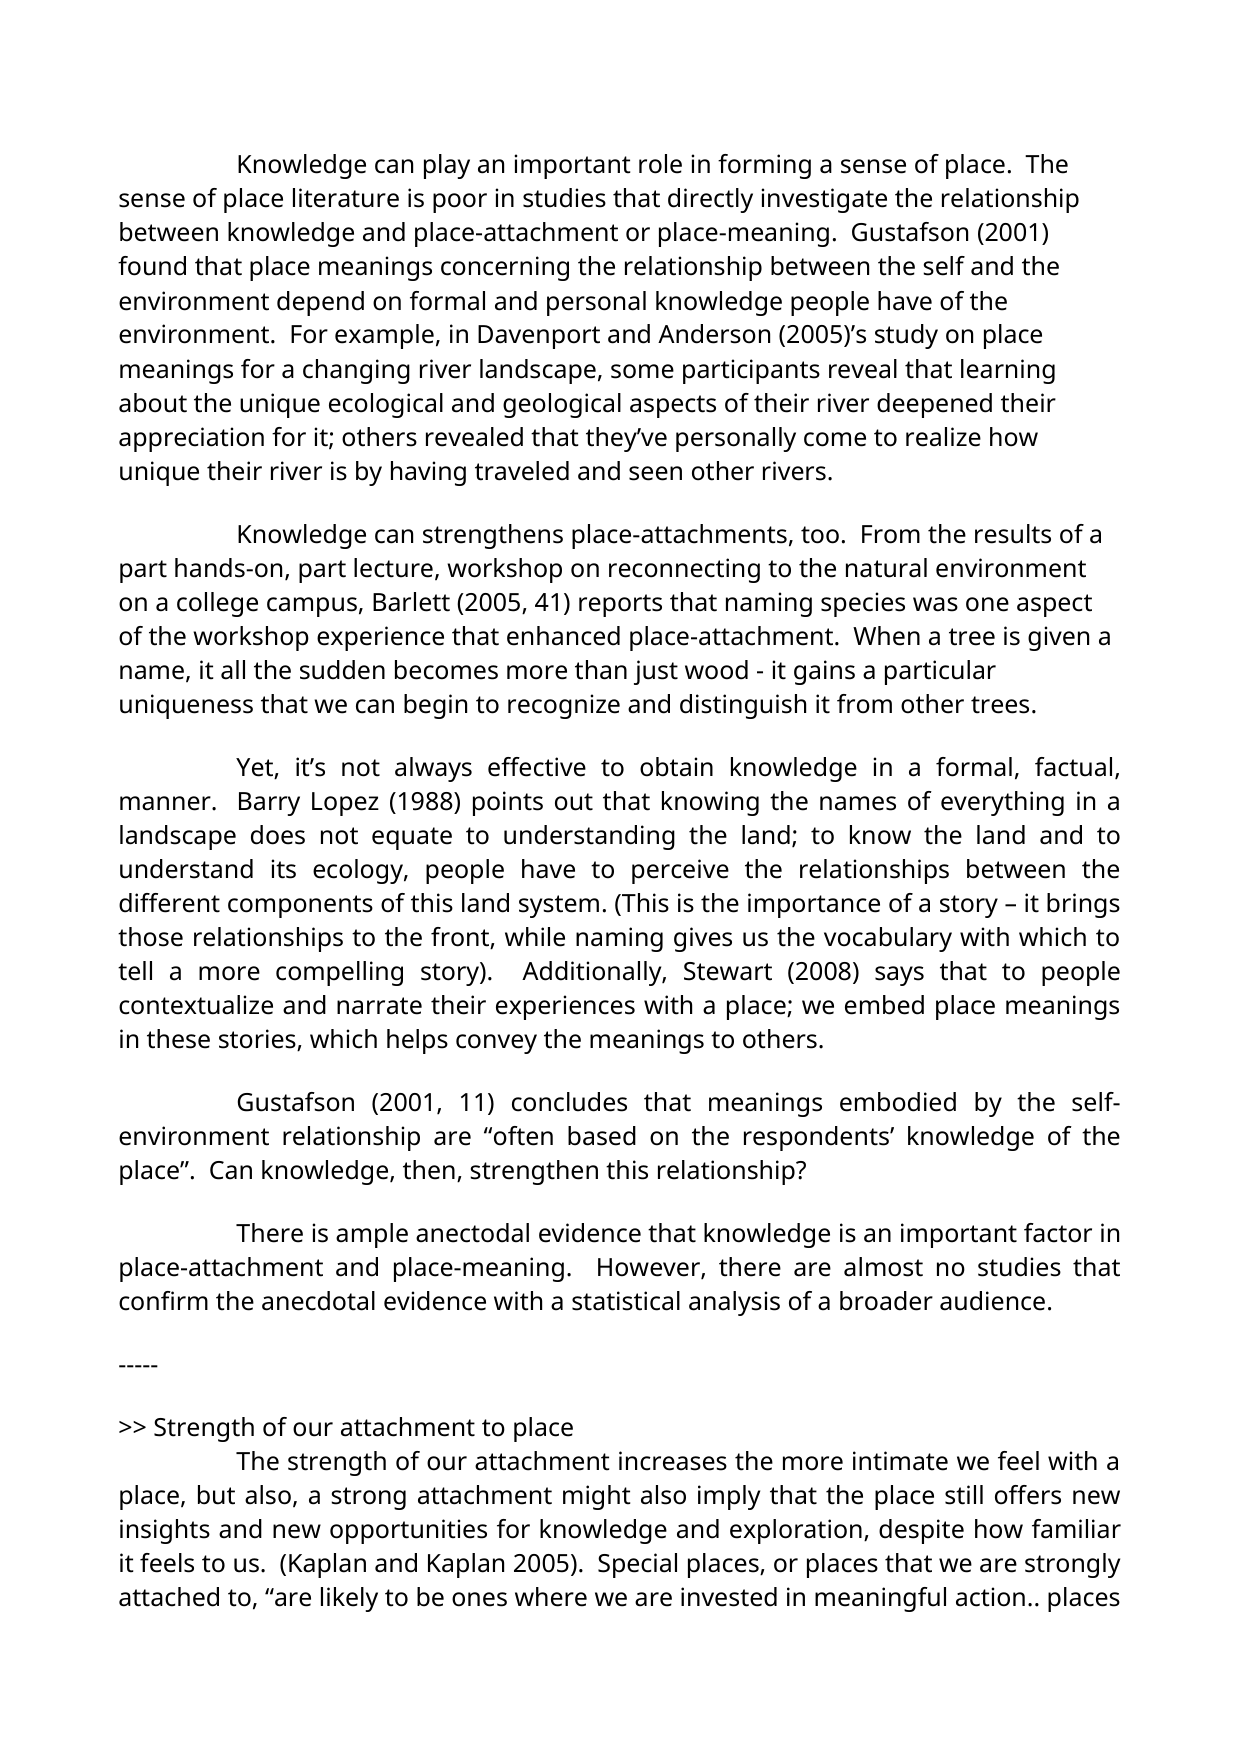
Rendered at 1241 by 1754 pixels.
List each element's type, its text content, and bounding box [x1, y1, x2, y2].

text >> Strength of our attachment to place [118, 1409, 1122, 1443]
text Yet, it’s not always effective to obtain knowledge in a formal, factual, manner. Barry Lopez (1988) points out that knowing the names of everything in a landscape does not equate to understanding the land; to know the land and to understand its ecology, people have to perceive the relationships between the different components of this land system. (This is the importance of a story – it brings those relationships to the front, while naming gives us the vocabulary with which to tell a more compelling story). Additionally, Stewart (2008) says that to people contextualize and narrate their experiences with a place; we embed place meanings in these stories, which helps convey the meanings to others. [118, 749, 1122, 1056]
text ----- [118, 1347, 1122, 1381]
text There is ample anectodal evidence that knowledge is an important factor in place-attachment and place-meaning. However, there are almost no studies that confirm the anecdotal evidence with a statistical analysis of a broader audience. [118, 1216, 1122, 1318]
text Knowledge can strengthens place-attachments, too. From the results of a part hands-on, part lecture, workshop on reconnecting to the natural environment on a college campus, Barlett (2005, 41) reports that naming species was one aspect of the workshop experience that enhanced place-attachment. When a tree is given a name, it all the sudden becomes more than just wood - it gains a particular uniqueness that we can begin to recognize and distinguish it from other trees. [118, 516, 1122, 721]
text Gustafson (2001, 11) concludes that meanings embodied by the self-environment relationship are “often based on the respondents’ knowledge of the place”. Can knowledge, then, strengthen this relationship? [118, 1085, 1122, 1187]
text The strength of our attachment increases the more intimate we feel with a place, but also, a strong attachment might also imply that the place still offers new insights and new opportunities for knowledge and exploration, despite how familiar it feels to us. (Kaplan and Kaplan 2005). Special places, or places that we are strongly attached to, “are likely to be ones where we are invested in meaningful action.. places [118, 1443, 1122, 1614]
text Knowledge can play an important role in forming a sense of place. The sense of place literature is poor in studies that directly investigate the relationship between knowledge and place-attachment or place-meaning. Gustafson (2001) found that place meanings concerning the relationship between the self and the environment depend on formal and personal knowledge people have of the environment. For example, in Davenport and Anderson (2005)’s study on place meanings for a changing river landscape, some participants reveal that learning about the unique ecological and geological aspects of their river deepened their appreciation for it; others revealed that they’ve personally come to realize how unique their river is by having traveled and seen other rivers. [118, 147, 1122, 487]
